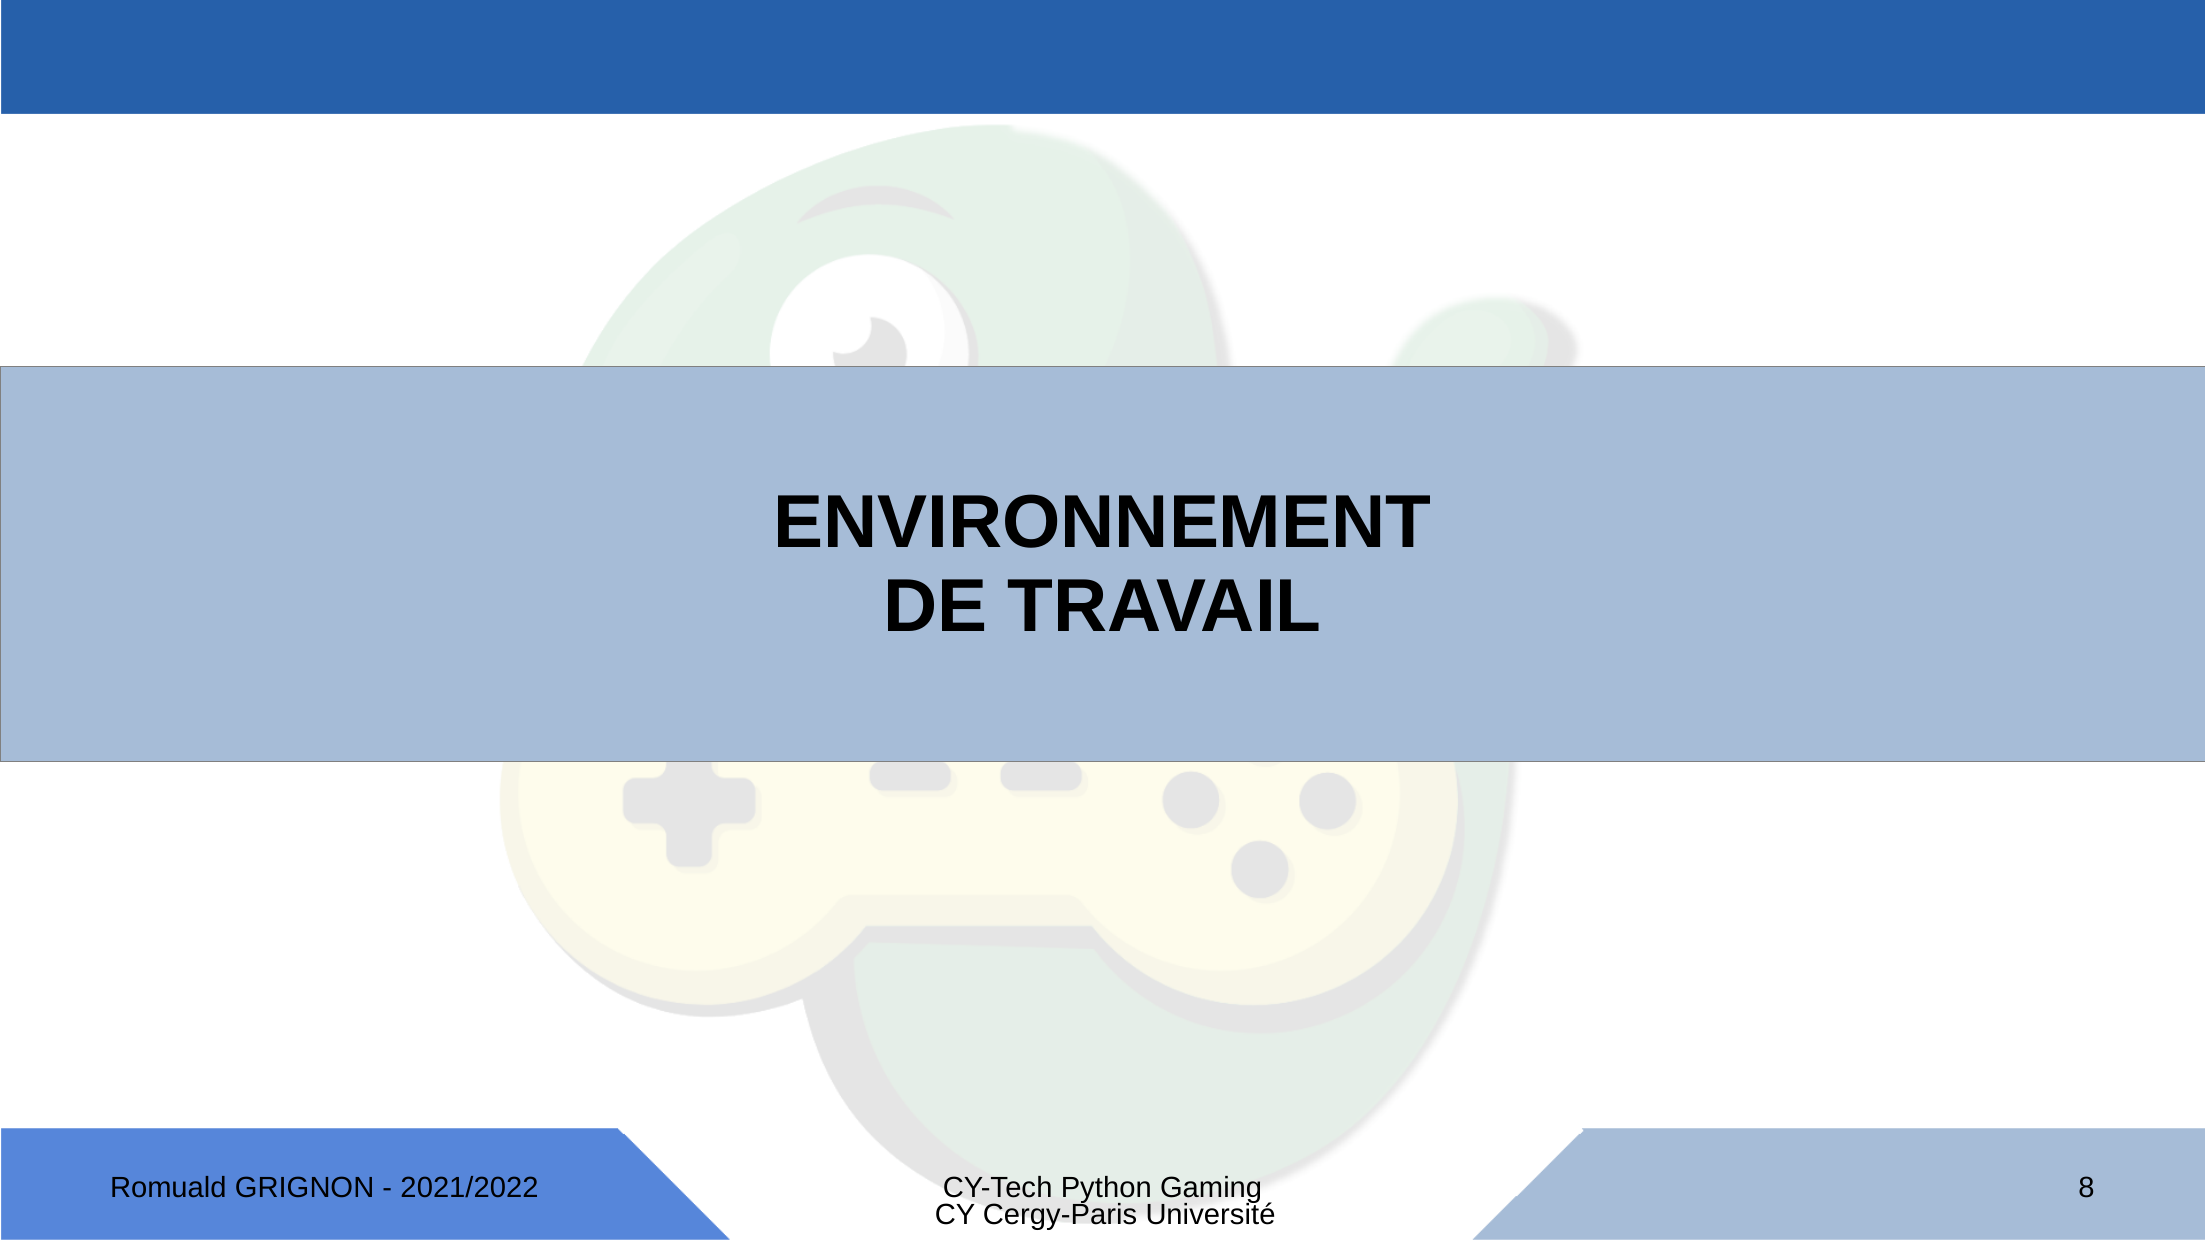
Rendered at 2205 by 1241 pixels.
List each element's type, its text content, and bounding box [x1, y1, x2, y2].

picture [0, 0, 2205, 366]
picture [0, 762, 2205, 1241]
text_box ENVIRONNEMENT DE TRAVAIL [0, 366, 2205, 762]
